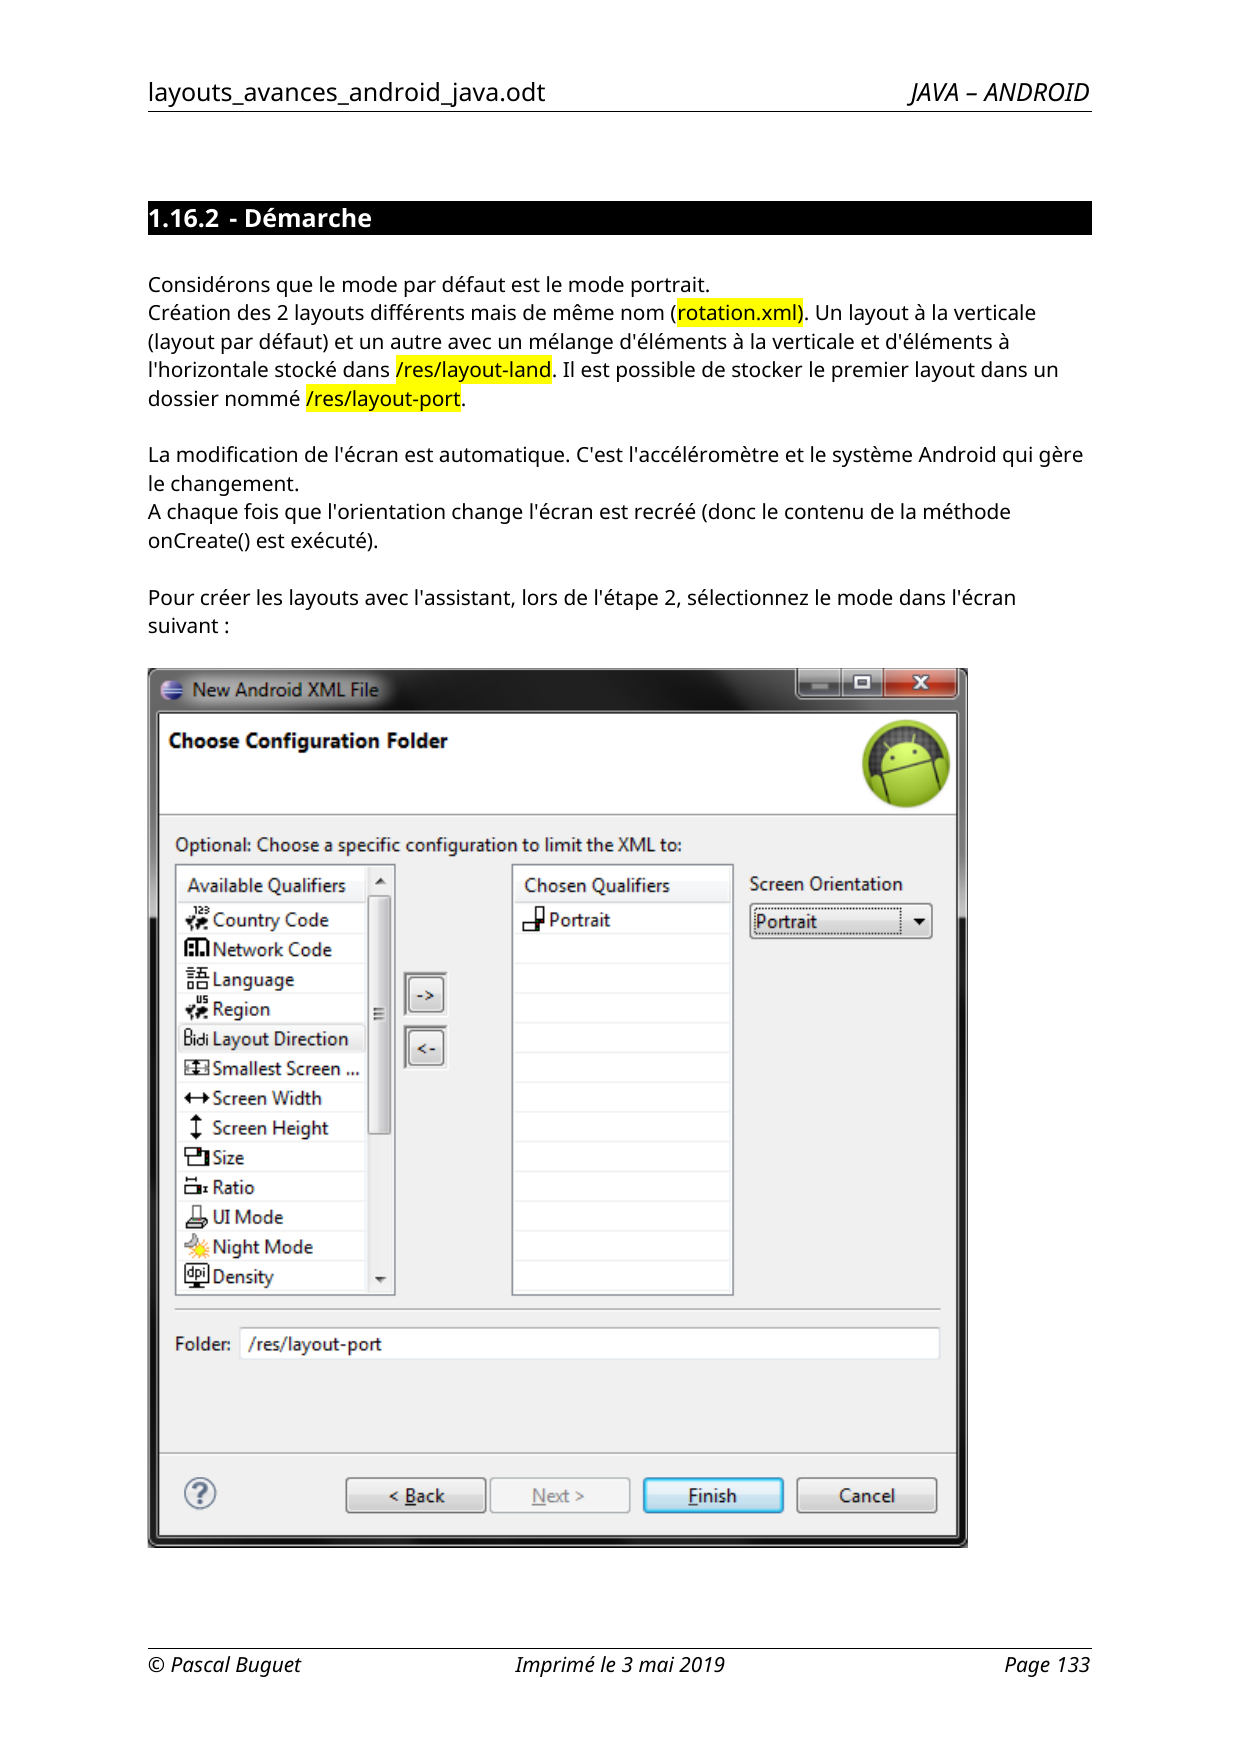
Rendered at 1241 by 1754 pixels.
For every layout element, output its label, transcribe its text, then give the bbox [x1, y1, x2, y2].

picture [147, 668, 968, 1548]
text Considérons que le mode par défaut est le mode portrait. [148, 270, 1092, 298]
text La modification de l'écran est automatique. C'est l'accéléromètre et le système Android qui gère le changement. [148, 441, 1092, 497]
text Création des 2 layouts différents mais de même nom (rotation.xml). Un layout à la verticale (layout par défaut) et un autre avec un mélange d'éléments à la verticale et d'éléments à l'horizontale stocké dans /res/layout-land. Il est possible de stocker le premier layout dans un dossier nommé /res/layout-port. [148, 298, 1092, 412]
text Pour créer les layouts avec l'assistant, lors de l'étape 2, sélectionnez le mode dans l'écran suivant : [148, 583, 1092, 639]
subtitle - Démarche [148, 201, 1092, 235]
text A chaque fois que l'orientation change l'écran est recréé (donc le contenu de la méthode onCreate() est exécuté). [148, 497, 1092, 554]
